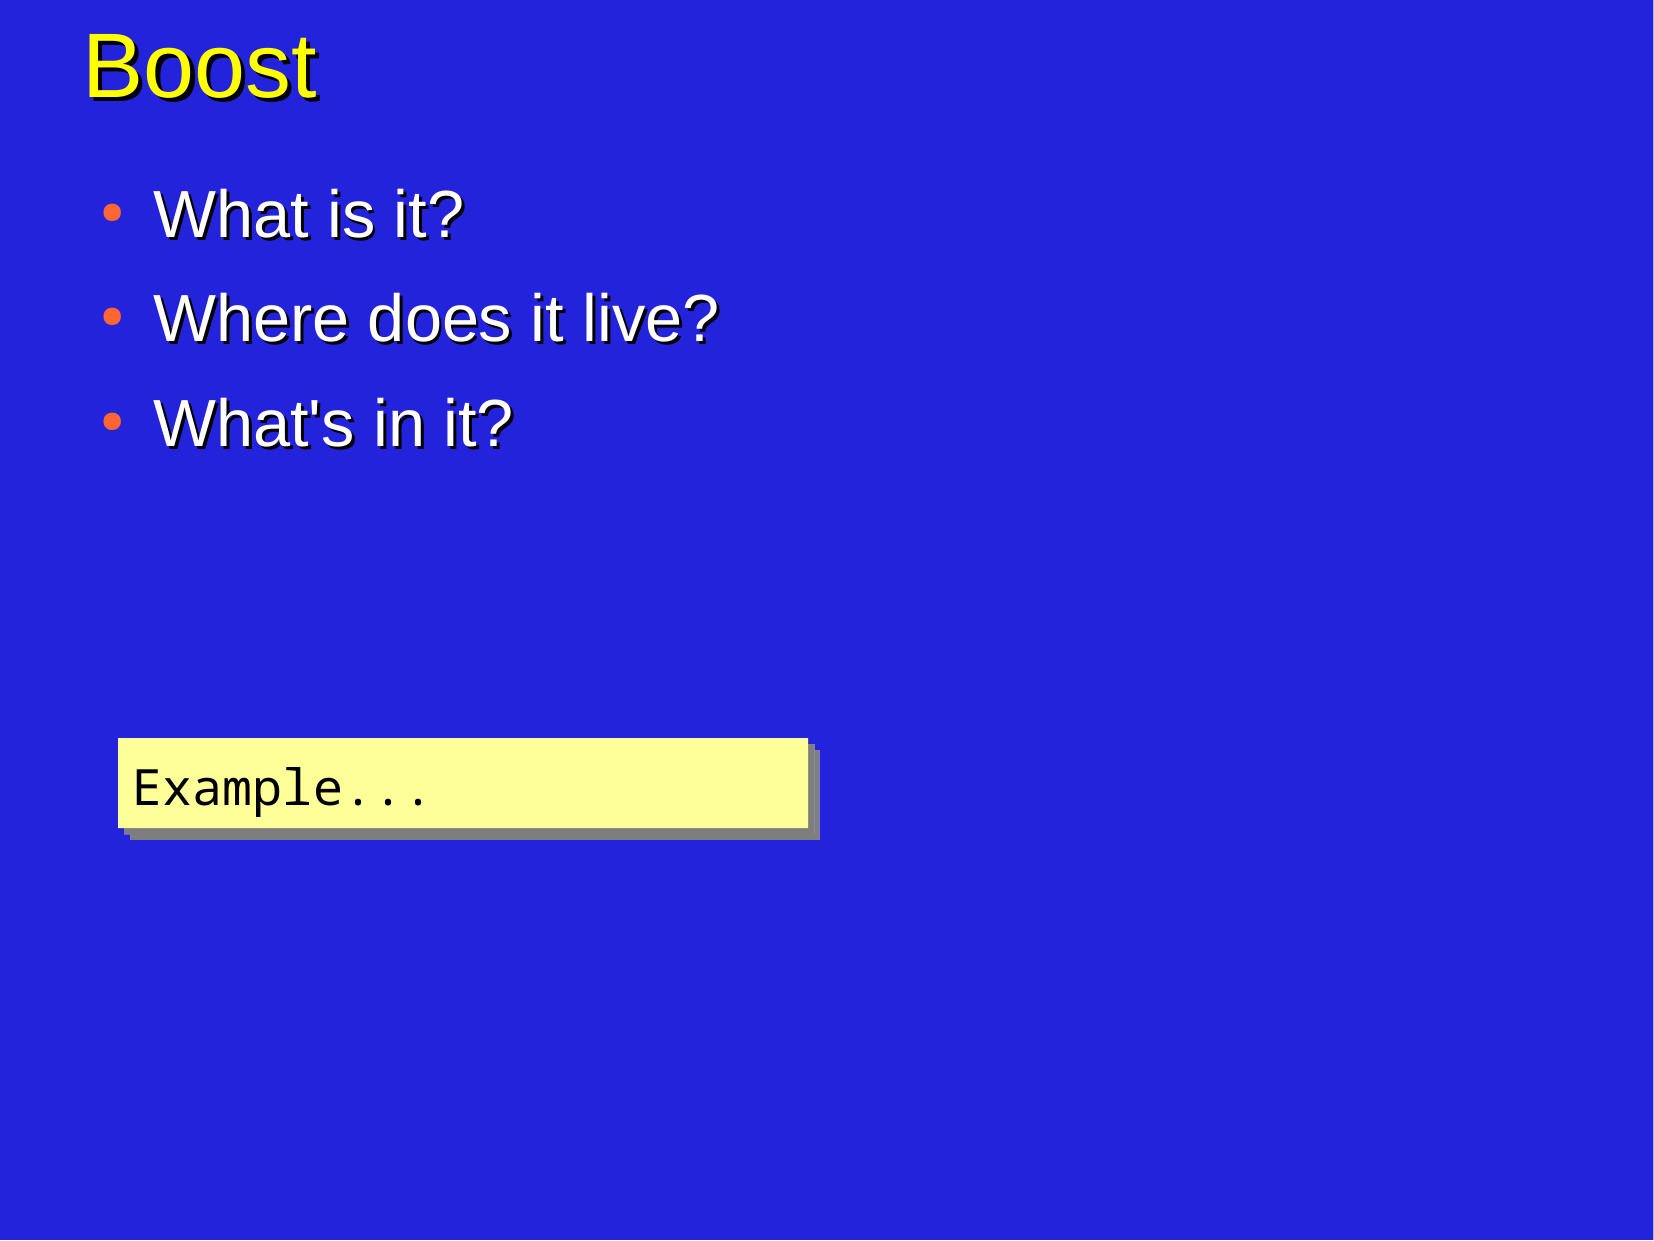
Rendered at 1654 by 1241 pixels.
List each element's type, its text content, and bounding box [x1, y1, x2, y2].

list What is it? Where does it live? What's in it? [82, 177, 1571, 1182]
title Boost [82, 2, 1571, 130]
text_box Example... [118, 738, 809, 829]
